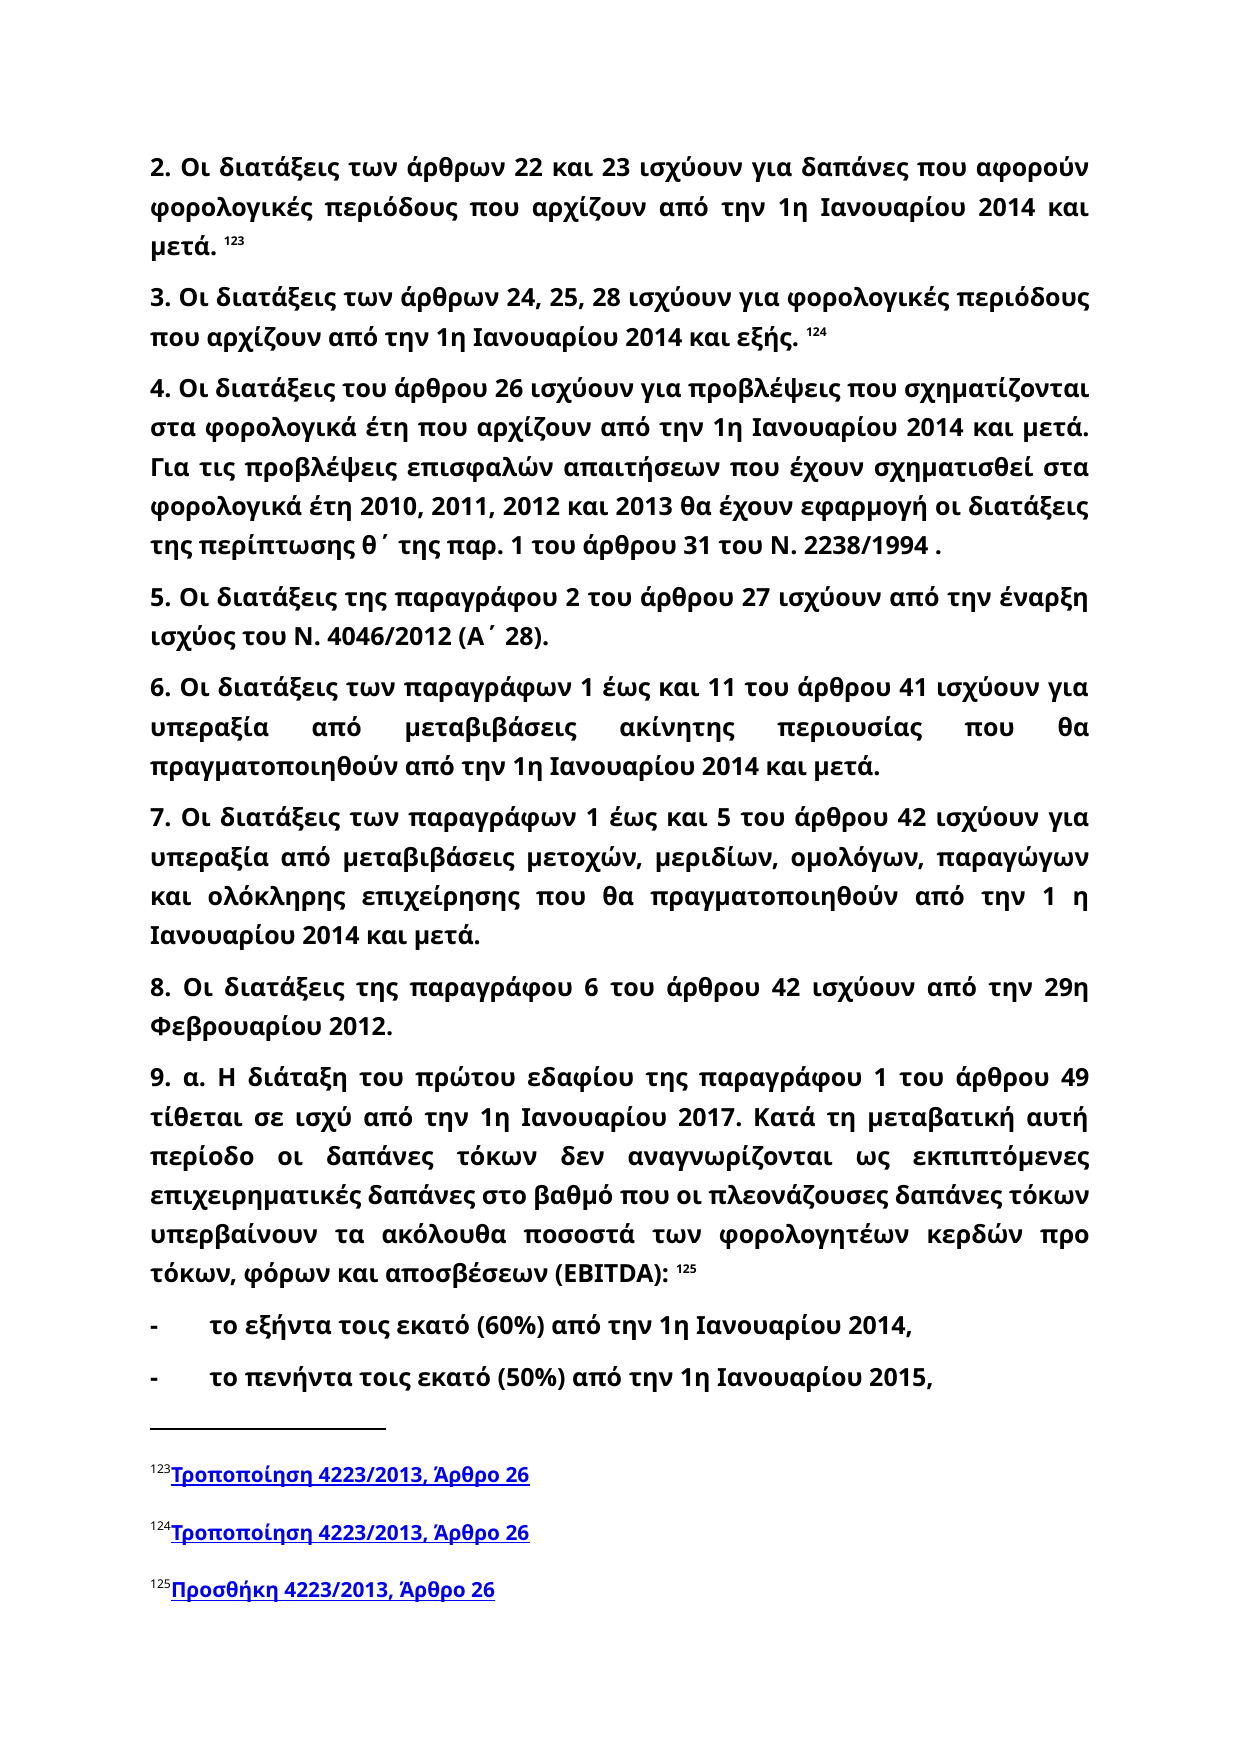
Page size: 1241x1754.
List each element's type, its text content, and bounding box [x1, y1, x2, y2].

text Τροποποίηση 4223/2013, Άρθρο 26 [150, 1460, 1090, 1489]
text 6. Οι διατάξεις των παραγράφων 1 έως και 11 του άρθρου 41 ισχύουν για υπεραξία από μεταβιβάσεις ακίνητης περιουσίας που θα πραγματοποιηθούν από την 1η Ιανουαρίου 2014 και μετά. [150, 670, 1090, 782]
text 8. Οι διατάξεις της παραγράφου 6 του άρθρου 42 ισχύουν από την 29η Φεβρουαρίου 2012. [150, 969, 1090, 1042]
text 2. Οι διατάξεις των άρθρων 22 και 23 ισχύουν για δαπάνες που αφορούν φορολογικές περιόδους που αρχίζουν από την 1η Ιανουαρίου 2014 και μετά. [150, 150, 1090, 262]
text 5. Οι διατάξεις της παραγράφου 2 του άρθρου 27 ισχύουν από την έναρξη ισχύος του Ν. 4046/2012 (Α΄ 28). [150, 579, 1090, 652]
list - το εξήντα τοις εκατό (60%) από την 1η Ιανουαρίου 2014, [150, 1307, 1090, 1342]
text Τροποποίηση 4223/2013, Άρθρο 26 [150, 1518, 1090, 1546]
text 9. α. Η διάταξη του πρώτου εδαφίου της παραγράφου 1 του άρθρου 49 τίθεται σε ισχύ από την 1η Ιανουαρίου 2017. Κατά τη μεταβατική αυτή περίοδο οι δαπάνες τόκων δεν αναγνωρίζονται ως εκπιπτόμενες επιχειρηματικές δαπάνες στο βαθμό που οι πλεονάζουσες δαπάνες τόκων υπερβαίνουν τα ακόλουθα ποσοστά των φορολογητέων κερδών προ τόκων, φόρων και αποσβέσεων (EBITDA): [150, 1060, 1090, 1290]
text 7. Οι διατάξεις των παραγράφων 1 έως και 5 του άρθρου 42 ισχύουν για υπεραξία από μεταβιβάσεις μετοχών, μεριδίων, ομολόγων, παραγώγων και ολόκληρης επιχείρησης που θα πραγματοποιηθούν από την 1 η Ιανουαρίου 2014 και μετά. [150, 800, 1090, 952]
list - το πενήντα τοις εκατό (50%) από την 1η Ιανουαρίου 2015, [150, 1359, 1090, 1393]
text Προσθήκη 4223/2013, Άρθρο 26 [150, 1576, 1090, 1604]
text 4. Οι διατάξεις του άρθρου 26 ισχύουν για προβλέψεις που σχηματίζονται στα φορολογικά έτη που αρχίζουν από την 1η Ιανουαρίου 2014 και μετά. Για τις προβλέψεις επισφαλών απαιτήσεων που έχουν σχηματισθεί στα φορολογικά έτη 2010, 2011, 2012 και 2013 θα έχουν εφαρμογή οι διατάξεις της περίπτωσης θ΄ της παρ. 1 του άρθρου 31 του Ν. 2238/1994 . [150, 371, 1090, 562]
text 3. Οι διατάξεις των άρθρων 24, 25, 28 ισχύουν για φορολογικές περιόδους που αρχίζουν από την 1η Ιανουαρίου 2014 και εξής. [150, 280, 1090, 353]
